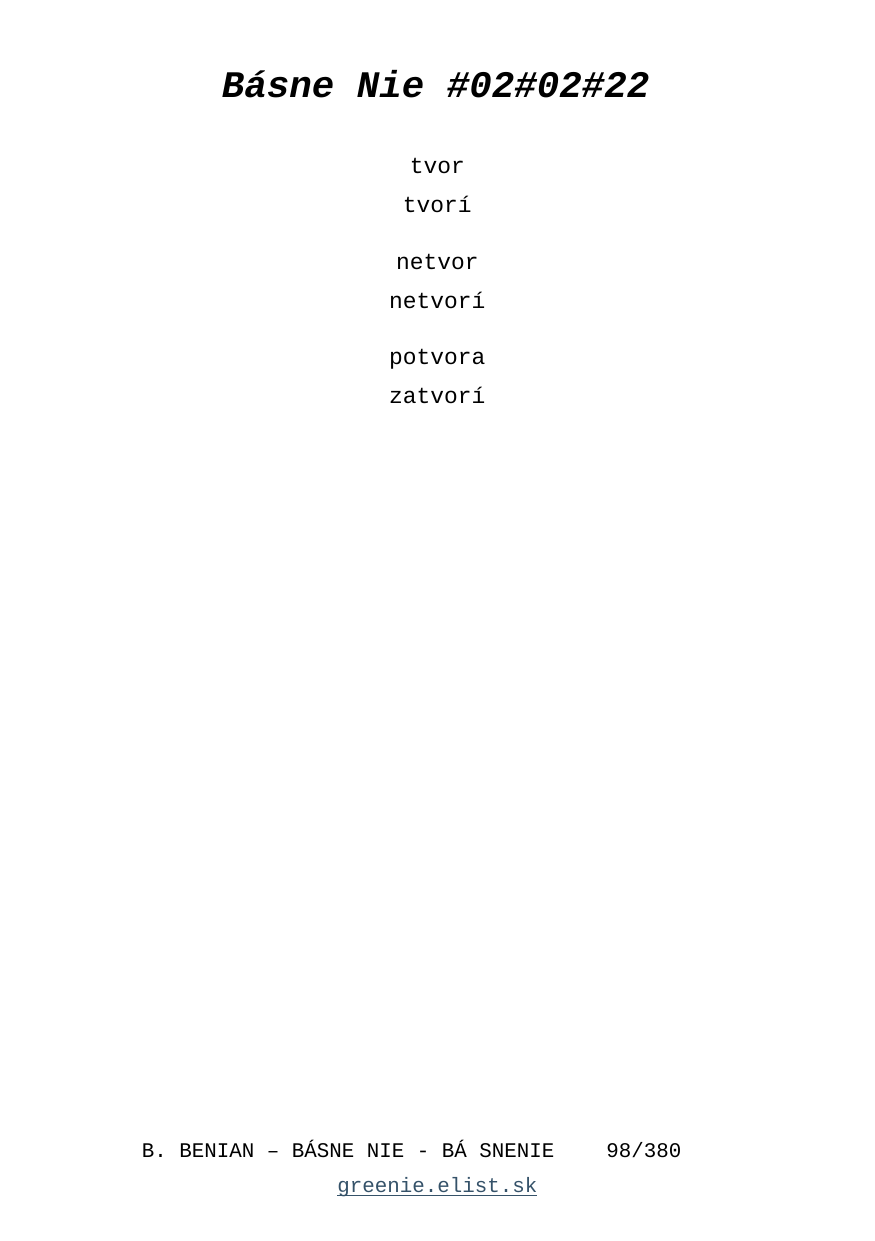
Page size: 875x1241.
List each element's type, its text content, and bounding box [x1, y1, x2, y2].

subtitle Básne Nie #02#02#22 [41, 66, 833, 109]
text netvor netvorí [41, 250, 833, 315]
text tvor tvorí [41, 155, 833, 219]
text potvora zatvorí [41, 346, 833, 410]
